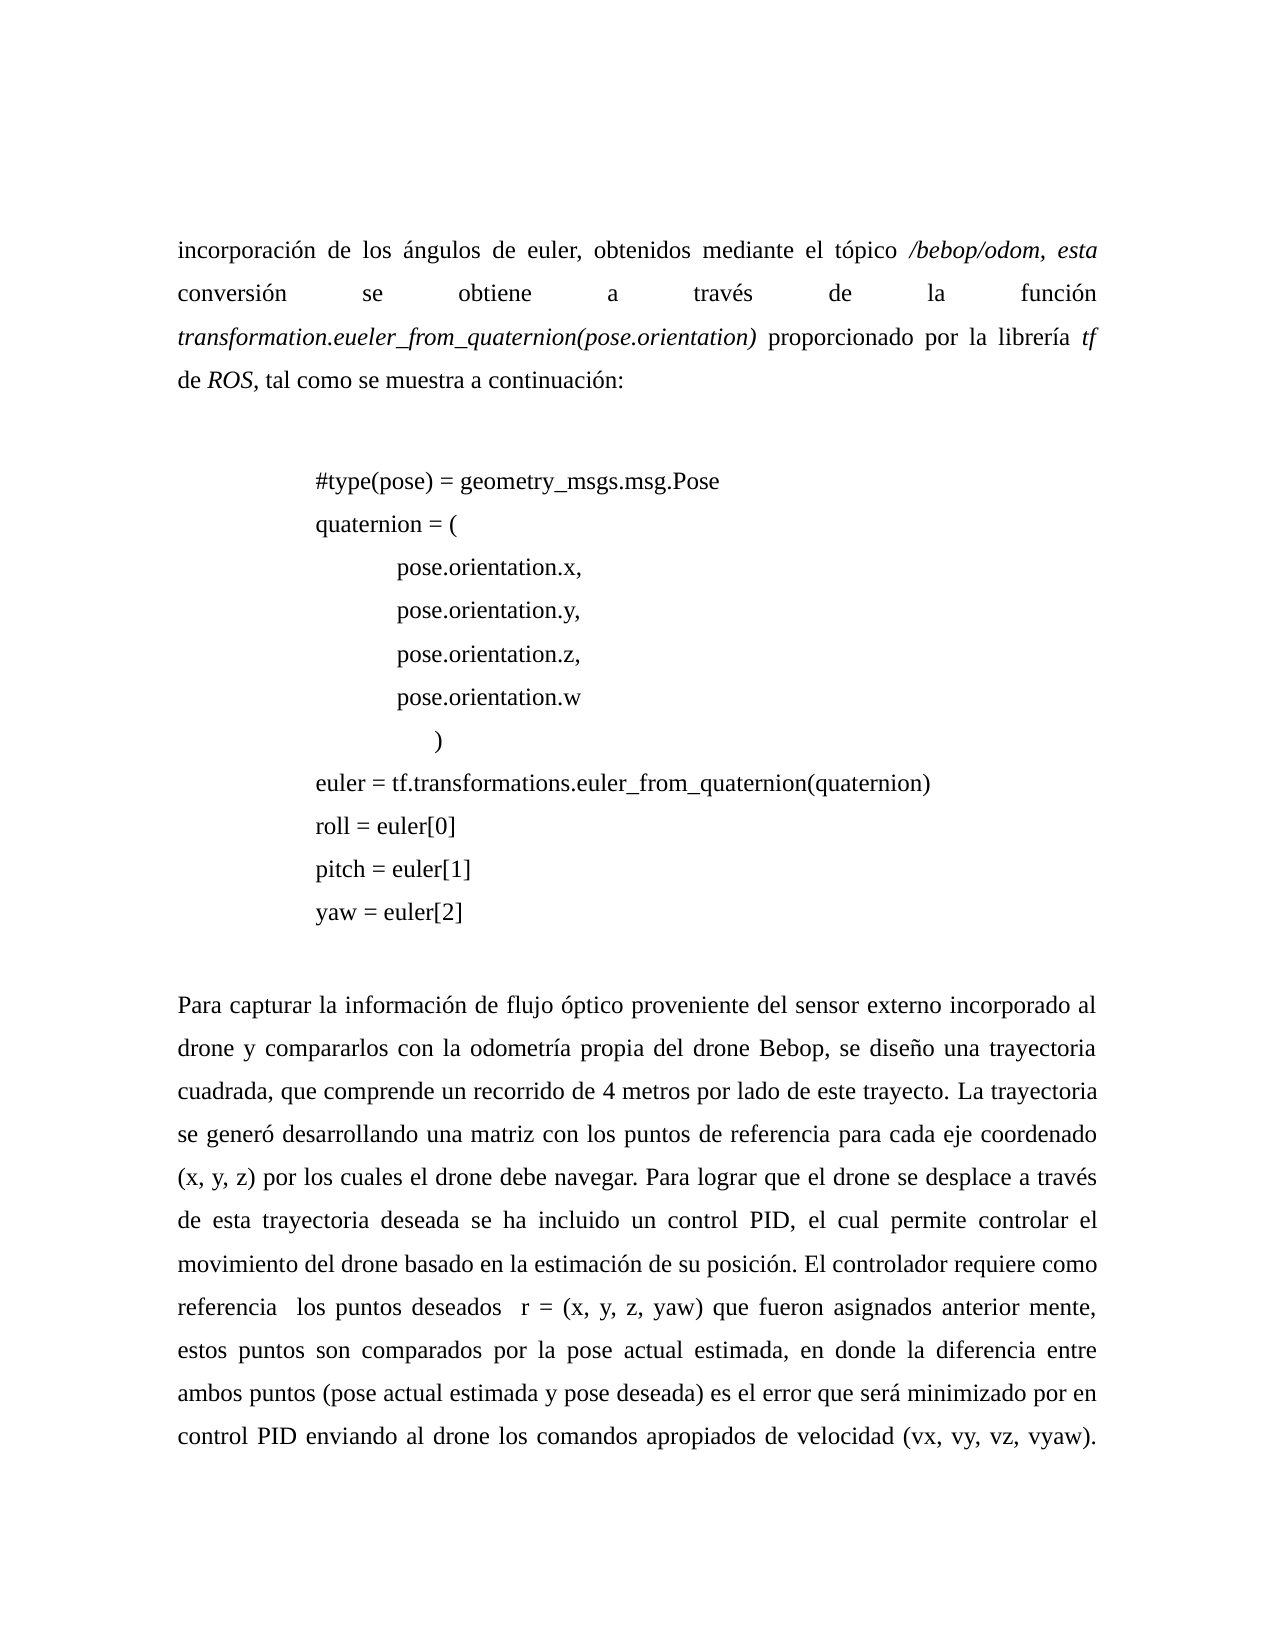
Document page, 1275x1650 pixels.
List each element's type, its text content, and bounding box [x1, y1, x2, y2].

text incorporación de los ángulos de euler, obtenidos mediante el tópico /bebop/odom, esta conversión se obtiene a través de la función transformation.eueler_from_quaternion(pose.orientation) proporcionado por la librería tf de ROS, tal como se muestra a continuación: [177, 235, 1098, 393]
text Para capturar la información de flujo óptico proveniente del sensor externo incorporado al drone y compararlos con la odometría propia del drone Bebop, se diseño una trayectoria cuadrada, que comprende un recorrido de 4 metros por lado de este trayecto. La trayectoria se generó desarrollando una matriz con los puntos de referencia para cada eje coordenado (x, y, z) por los cuales el drone debe navegar. Para lograr que el drone se desplace a través de esta trayectoria deseada se ha incluido un control PID, el cual permite controlar el movimiento del drone basado en la estimación de su posición. El controlador requiere como referencia los puntos deseados r = (x, y, z, yaw) que fueron asignados anterior mente, estos puntos son comparados por la pose actual estimada, en donde la diferencia entre ambos puntos (pose actual estimada y pose deseada) es el error que será minimizado por en control PID enviando al drone los comandos apropiados de velocidad (vx, vy, vz, vyaw). [177, 990, 1098, 1450]
